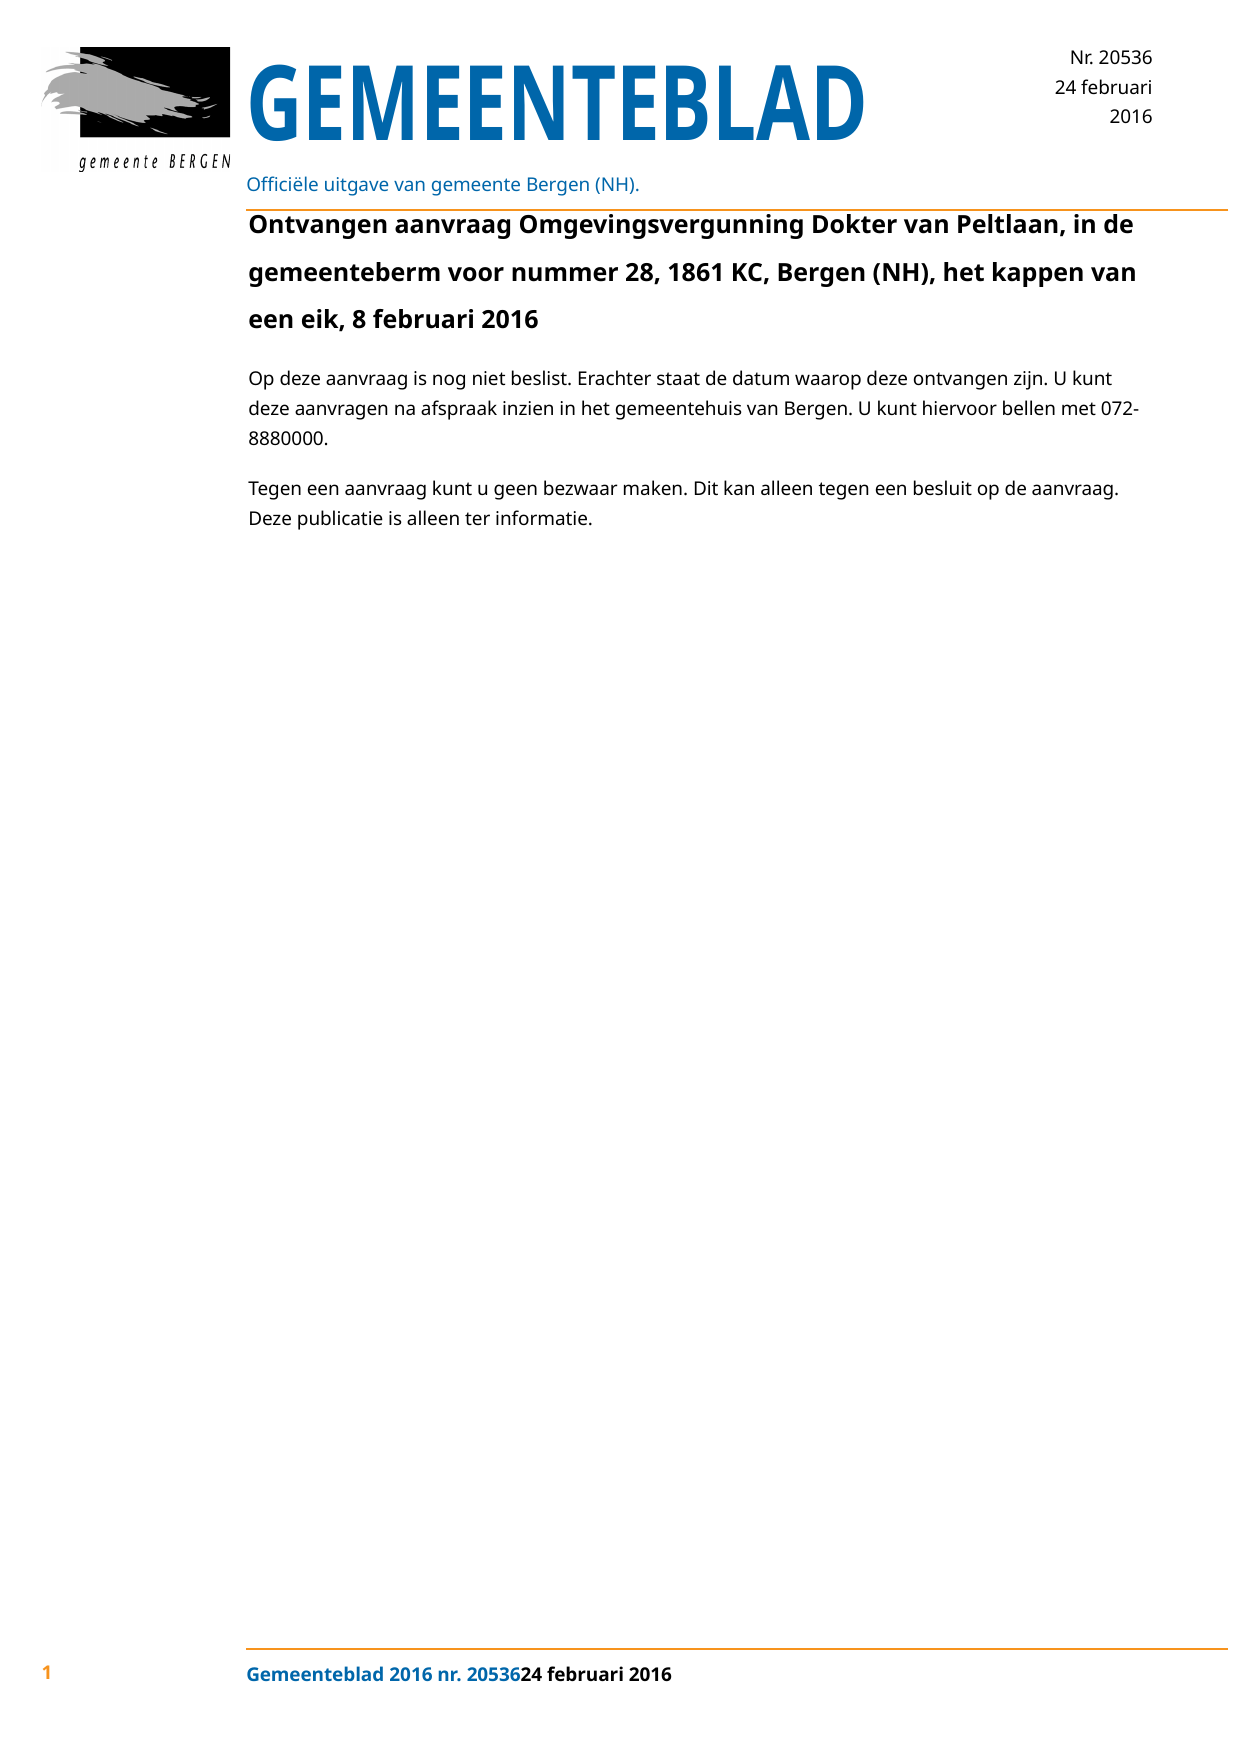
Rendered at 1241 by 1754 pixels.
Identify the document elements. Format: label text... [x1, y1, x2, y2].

text Ontvangen aanvraag Omgevingsvergunning Dokter van Peltlaan, in de gemeenteberm voor nummer 28, 1861 KC, Bergen (NH), het kappen van een eik, 8 februari 2016 [248, 211, 1152, 336]
text Op deze aanvraag is nog niet beslist. Erachter staat de datum waarop deze ontvangen zijn. U kunt deze aanvragen na afspraak inzien in het gemeentehuis van Bergen. U kunt hiervoor bellen met 072-8880000. [248, 366, 1152, 450]
text Tegen een aanvraag kunt u geen bezwaar maken. Dit kan alleen tegen een besluit op de aanvraag. Deze publicatie is alleen ter informatie. [248, 475, 1152, 530]
picture [41, 47, 231, 172]
